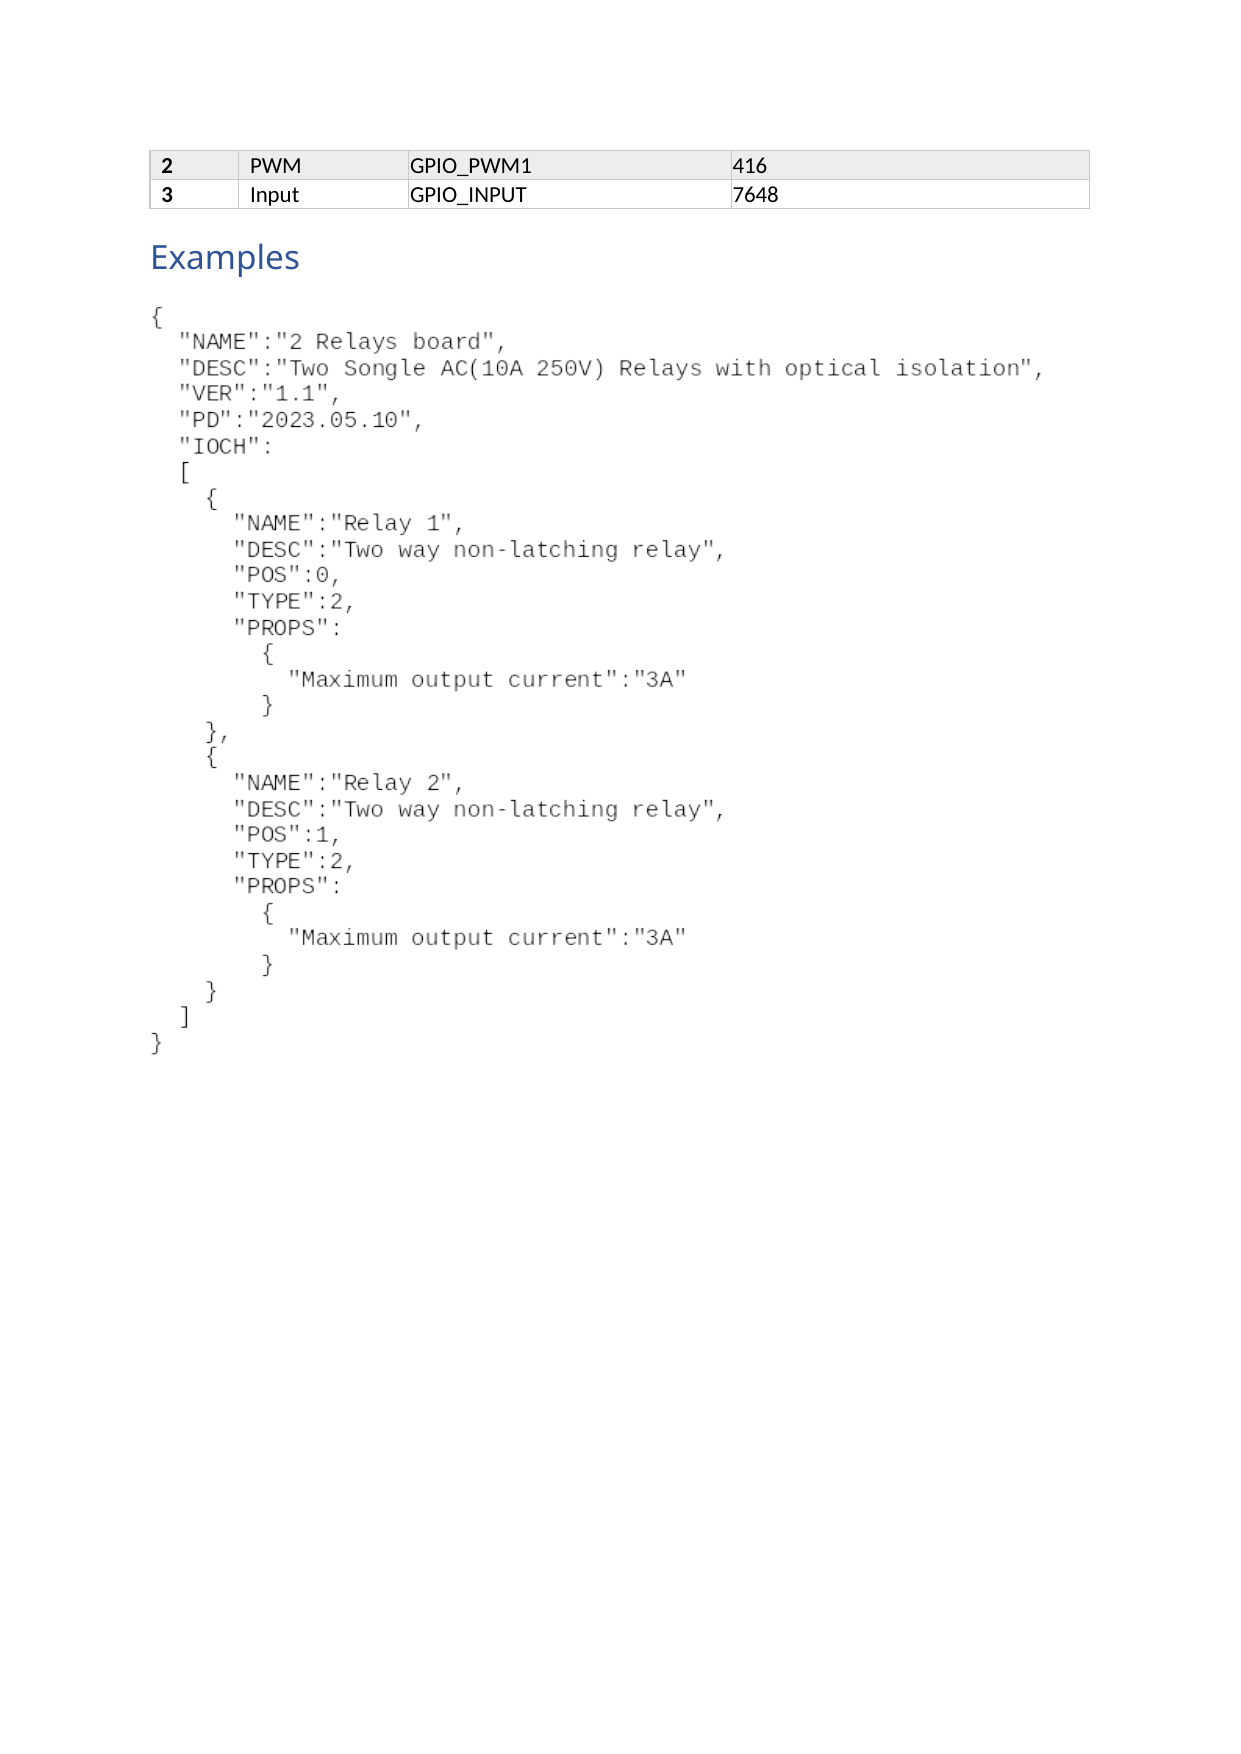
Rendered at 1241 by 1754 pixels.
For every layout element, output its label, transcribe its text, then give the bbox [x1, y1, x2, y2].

table_cell GPIO_INPUT [409, 180, 731, 208]
table_cell GPIO_PWM1 [409, 151, 731, 179]
table_cell 416 [732, 151, 1089, 179]
table_cell PWM [239, 151, 408, 179]
table_cell Input [239, 180, 408, 208]
table_cell 3 [151, 180, 238, 208]
subtitle Examples [150, 234, 1090, 279]
table_cell 2 [151, 151, 238, 179]
table_cell 7648 [732, 180, 1089, 208]
